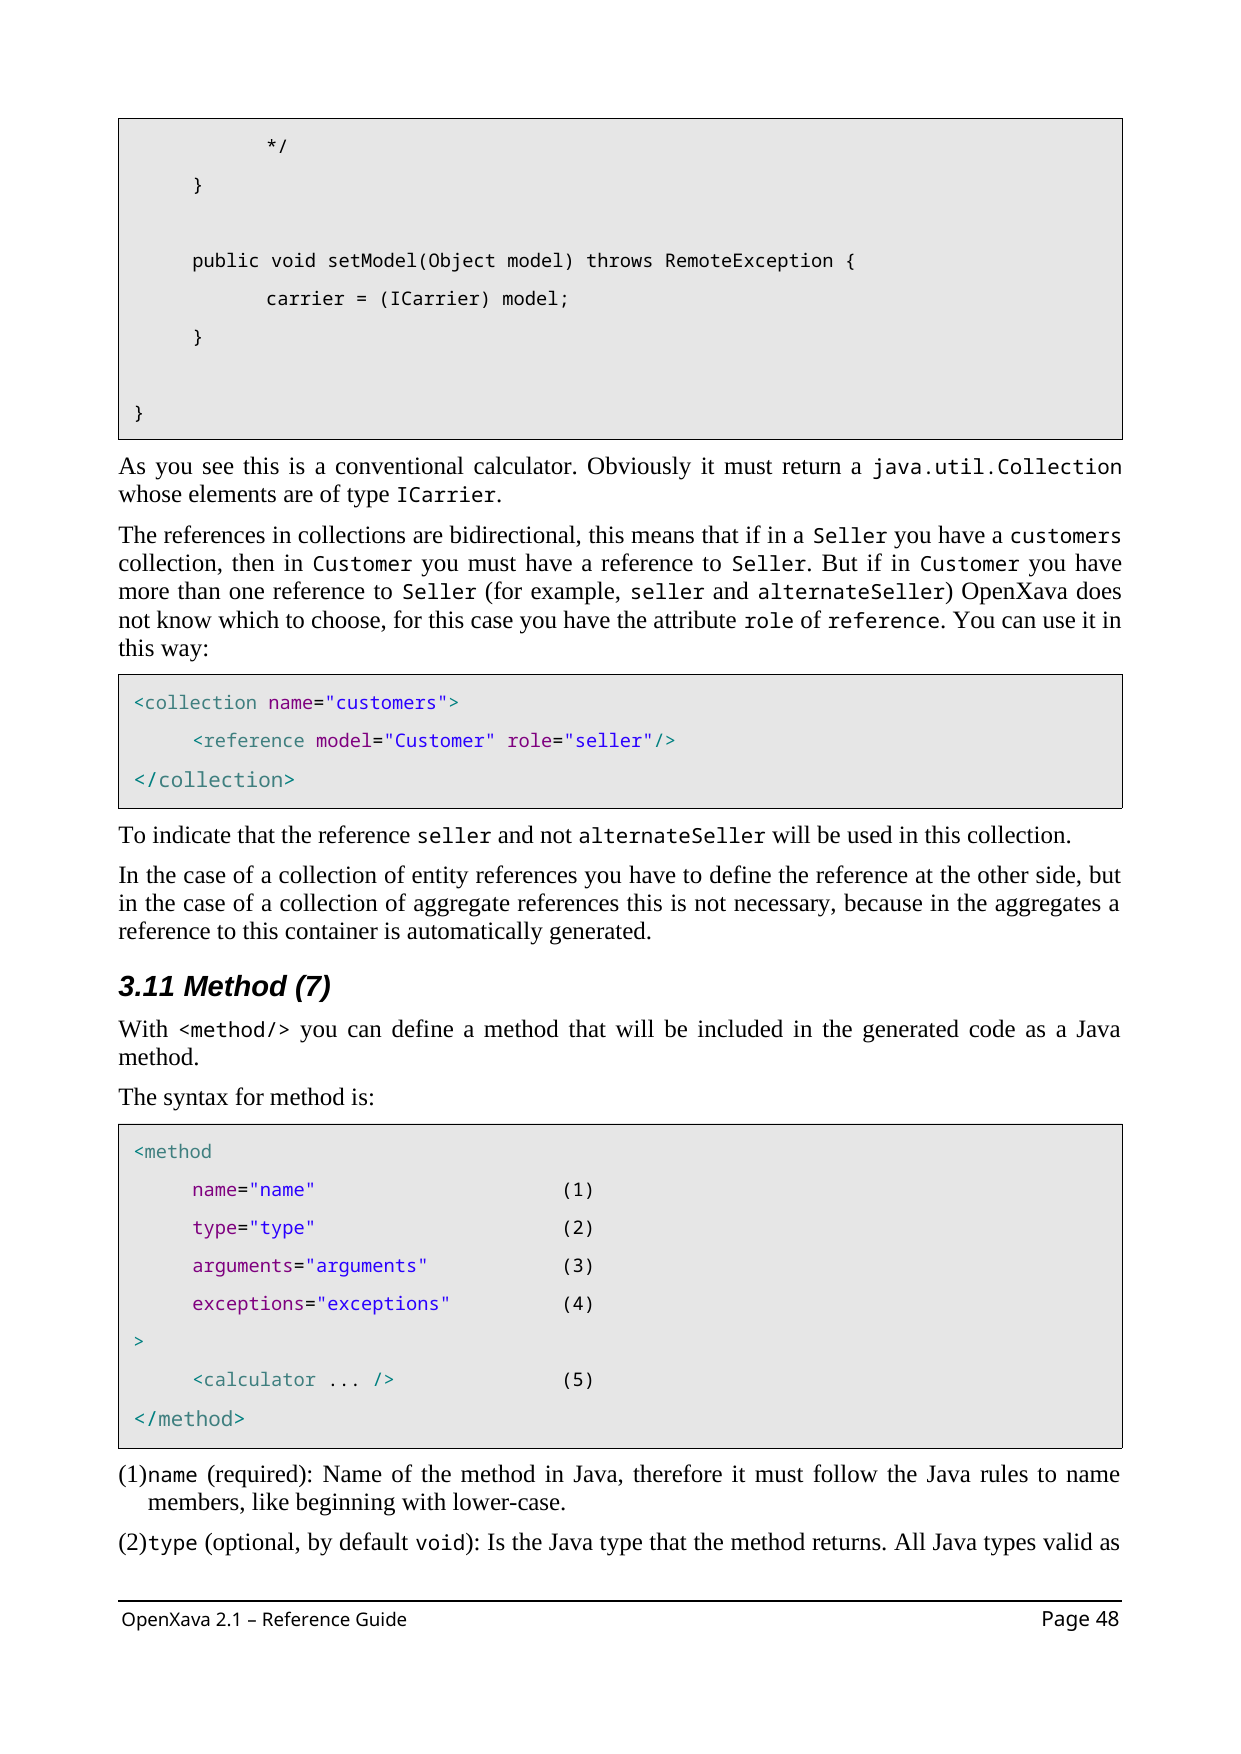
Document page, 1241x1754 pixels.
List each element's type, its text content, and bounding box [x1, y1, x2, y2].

text The references in collections are bidirectional, this means that if in a Seller you have a customers collection, then in Customer you must have a reference to Seller. But if in Customer you have more than one reference to Seller (for example, seller and alternateSeller) OpenXava does not know which to choose, for this case you have the attribute role of reference. You can use it in this way: [118, 521, 1122, 662]
text } [119, 384, 1122, 439]
text In the case of a collection of entity references you have to define the reference at the other side, but in the case of a collection of aggregate references this is not necessary, because in the aggregates a reference to this container is automatically generated. [118, 861, 1122, 944]
text <calculator ... /> (5) [119, 1352, 1122, 1389]
text As you see this is a conventional calculator. Obviously it must return a java.util.Collection whose elements are of type ICarrier. [118, 452, 1122, 508]
text > [119, 1313, 1122, 1352]
text carrier = (ICarrier) model; [119, 270, 1122, 308]
text The syntax for method is: [118, 1083, 1122, 1111]
text </method> [119, 1389, 1122, 1448]
text public void setModel(Object model) throws RemoteException { [119, 232, 1122, 270]
text exceptions="exceptions" (4) [119, 1276, 1122, 1313]
text To indicate that the reference seller and not alternateSeller will be used in this collection. [118, 821, 1122, 849]
text name="name" (1) [119, 1161, 1122, 1199]
text <reference model="Customer" role="seller"/> [119, 712, 1122, 750]
subtitle Method (7) [118, 969, 1122, 1002]
text </collection> [119, 750, 1122, 808]
text <method [119, 1125, 1122, 1161]
list name (required): Name of the method in Java, therefore it must follow the Java rules to name members, like beginning with lower-case. [118, 1460, 1122, 1516]
text type="type" (2) [119, 1199, 1122, 1237]
text } [119, 156, 1122, 194]
text <collection name="customers"> [119, 675, 1122, 712]
text */ [119, 119, 1122, 156]
text } [119, 308, 1122, 346]
text arguments="arguments" (3) [119, 1237, 1122, 1276]
list type (optional, by default void): Is the Java type that the method returns. All Java types valid as [118, 1528, 1122, 1557]
text With <method/> you can define a method that will be included in the generated code as a Java method. [118, 1015, 1122, 1071]
